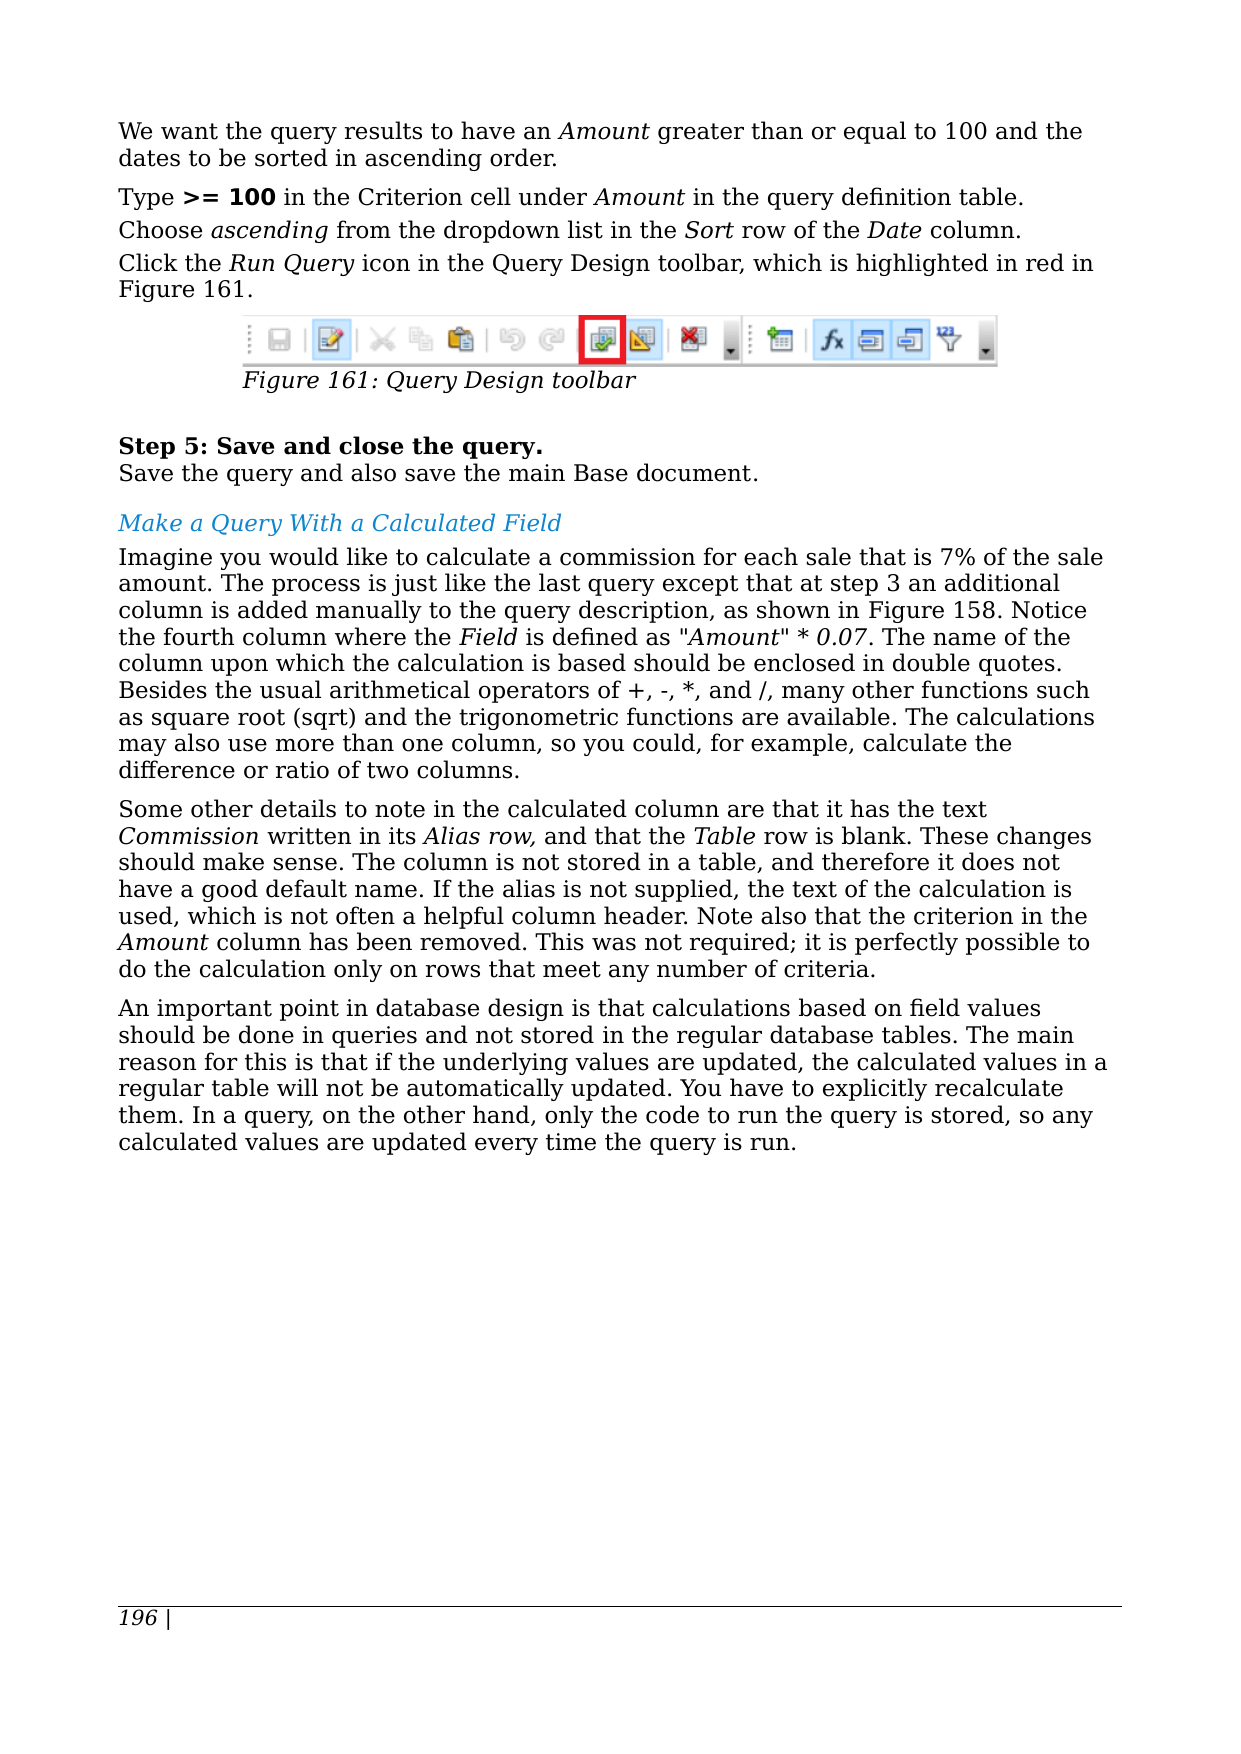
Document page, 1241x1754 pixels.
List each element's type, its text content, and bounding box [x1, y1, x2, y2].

text Some other details to note in the calculated column are that it has the text Commission written in its Alias row, and that the Table row is blank. These changes should make sense. The column is not stored in a table, and therefore it does not have a good default name. If the alias is not supplied, the text of the calculation is used, which is not often a helpful column header. Note also that the criterion in the Amount column has been removed. This was not required; it is perfectly possible to do the calculation only on rows that meet any number of criteria. [118, 796, 1122, 983]
text Save the query and also save the main Base document. [118, 460, 1122, 486]
text Step 5: Save and close the query. [118, 433, 1122, 460]
text Figure 161: Query Design toolbar [243, 367, 998, 393]
text An important point in database design is that calculations based on field values should be done in queries and not stored in the regular database tables. The main reason for this is that if the underlying values are updated, the calculated values in a regular table will not be automatically updated. You have to explicitly recalculate them. In a query, on the other hand, only the code to run the query is stored, so any calculated values are updated every time the query is run. [118, 995, 1122, 1155]
text We want the query results to have an Amount greater than or equal to 100 and the dates to be sorted in ascending order. [118, 118, 1122, 171]
picture [242, 315, 998, 367]
text Choose ascending from the dropdown list in the Sort row of the Date column. [118, 217, 1122, 243]
text Imagine you would like to calculate a commission for each sale that is 7% of the sale amount. The process is just like the last query except that at step 3 an additional column is added manually to the query description, as shown in Figure 158. Notice the fourth column where the Field is defined as "Amount" * 0.07. The name of the column upon which the calculation is based should be enclosed in double quotes. Besides the usual arithmetical operators of +, -, *, and /, many other functions such as square root (sqrt) and the trigonometric functions are available. The calculations may also use more than one column, so you could, for example, calculate the difference or ratio of two columns. [118, 544, 1122, 784]
text Type >= 100 in the Criterion cell under Amount in the query definition table. [118, 184, 1122, 211]
subtitle Make a Query With a Calculated Field [118, 511, 1122, 537]
text Click the Run Query icon in the Query Design toolbar, which is highlighted in red in Figure 161. [118, 250, 1122, 303]
